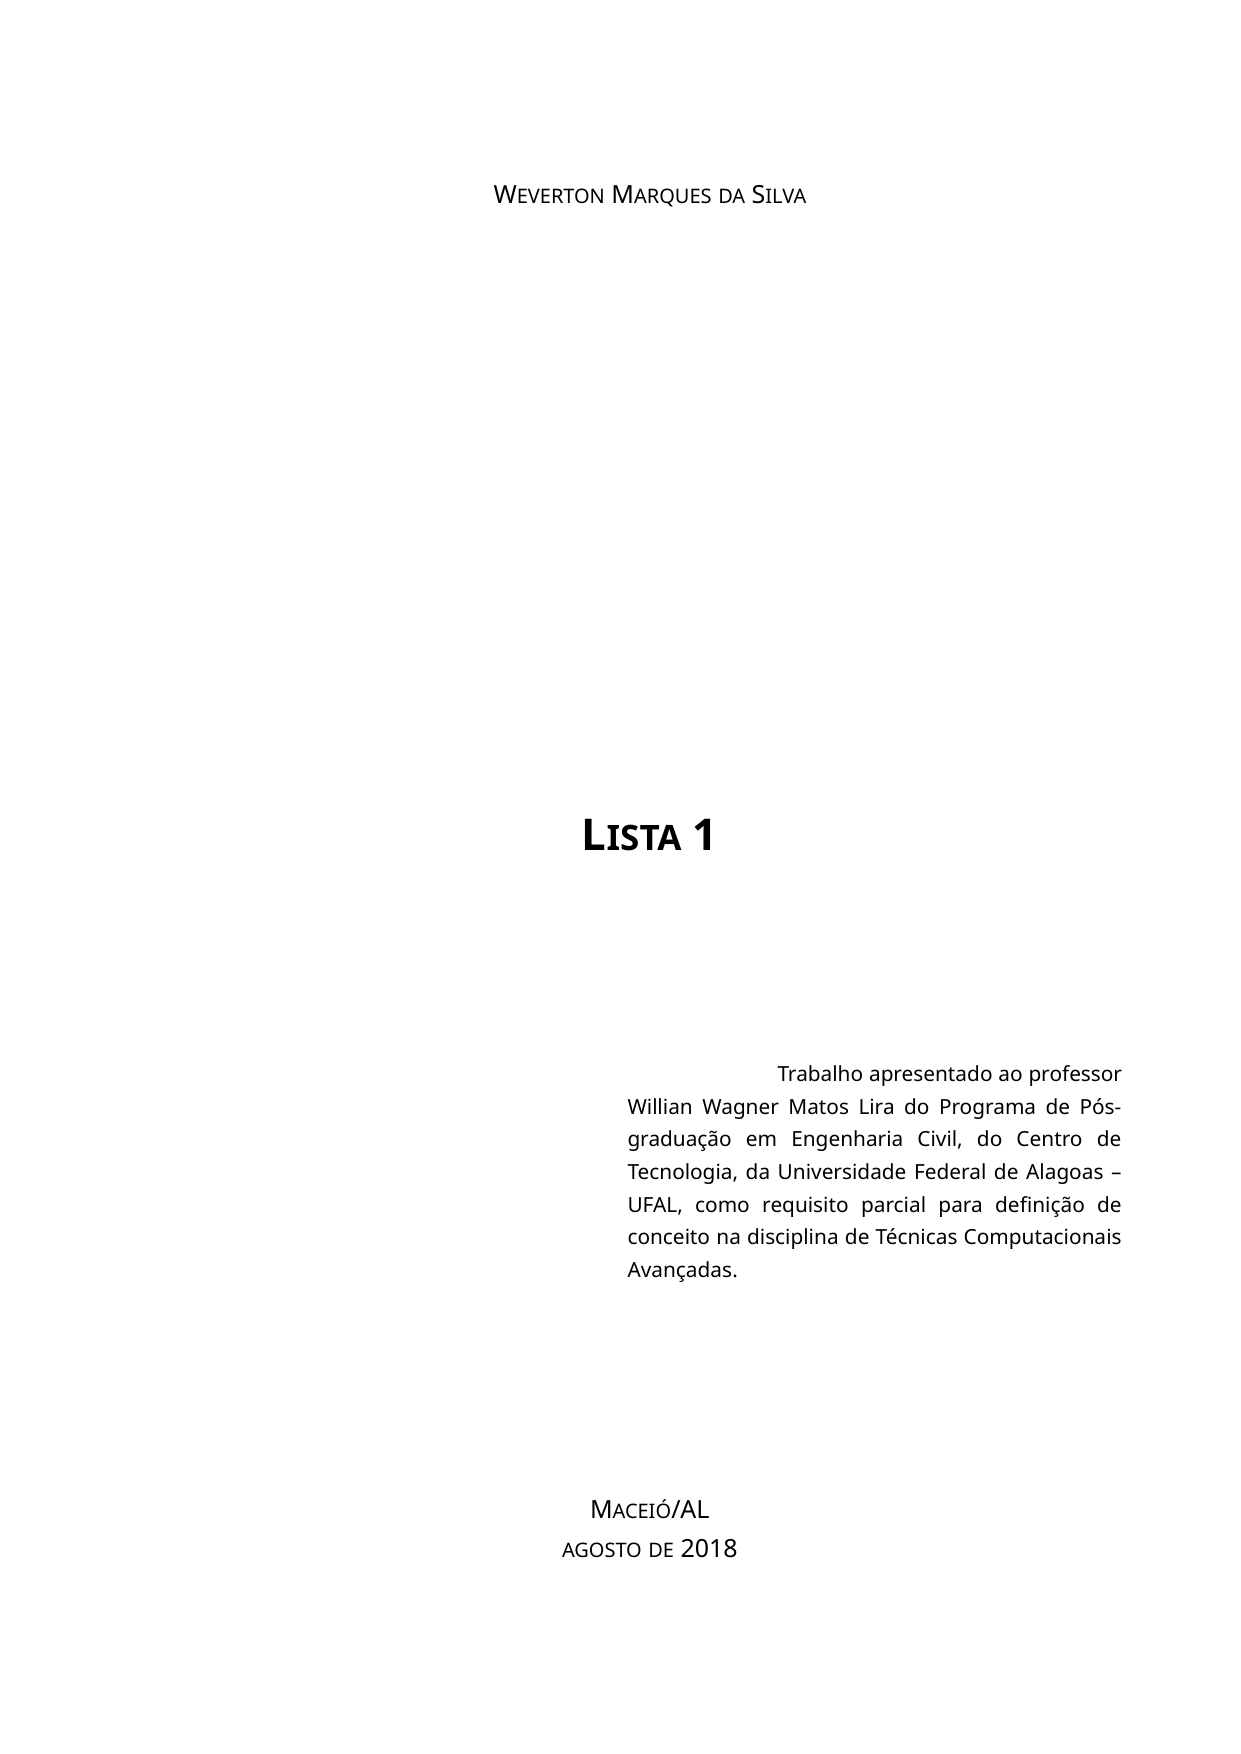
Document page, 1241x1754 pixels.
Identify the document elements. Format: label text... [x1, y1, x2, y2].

text Trabalho apresentado ao professor Willian Wagner Matos Lira do Programa de Pós-graduação em Engenharia Civil, do Centro de Tecnologia, da Universidade Federal de Alagoas – UFAL, como requisito parcial para definição de conceito na disciplina de Técnicas Computacionais Avançadas. [627, 1059, 1122, 1283]
text agosto de 2018 [177, 1531, 1122, 1565]
text Maceió/AL [177, 1492, 1122, 1526]
text Weverton Marques da Silva [177, 177, 1122, 211]
text Lista 1 [177, 804, 1122, 863]
